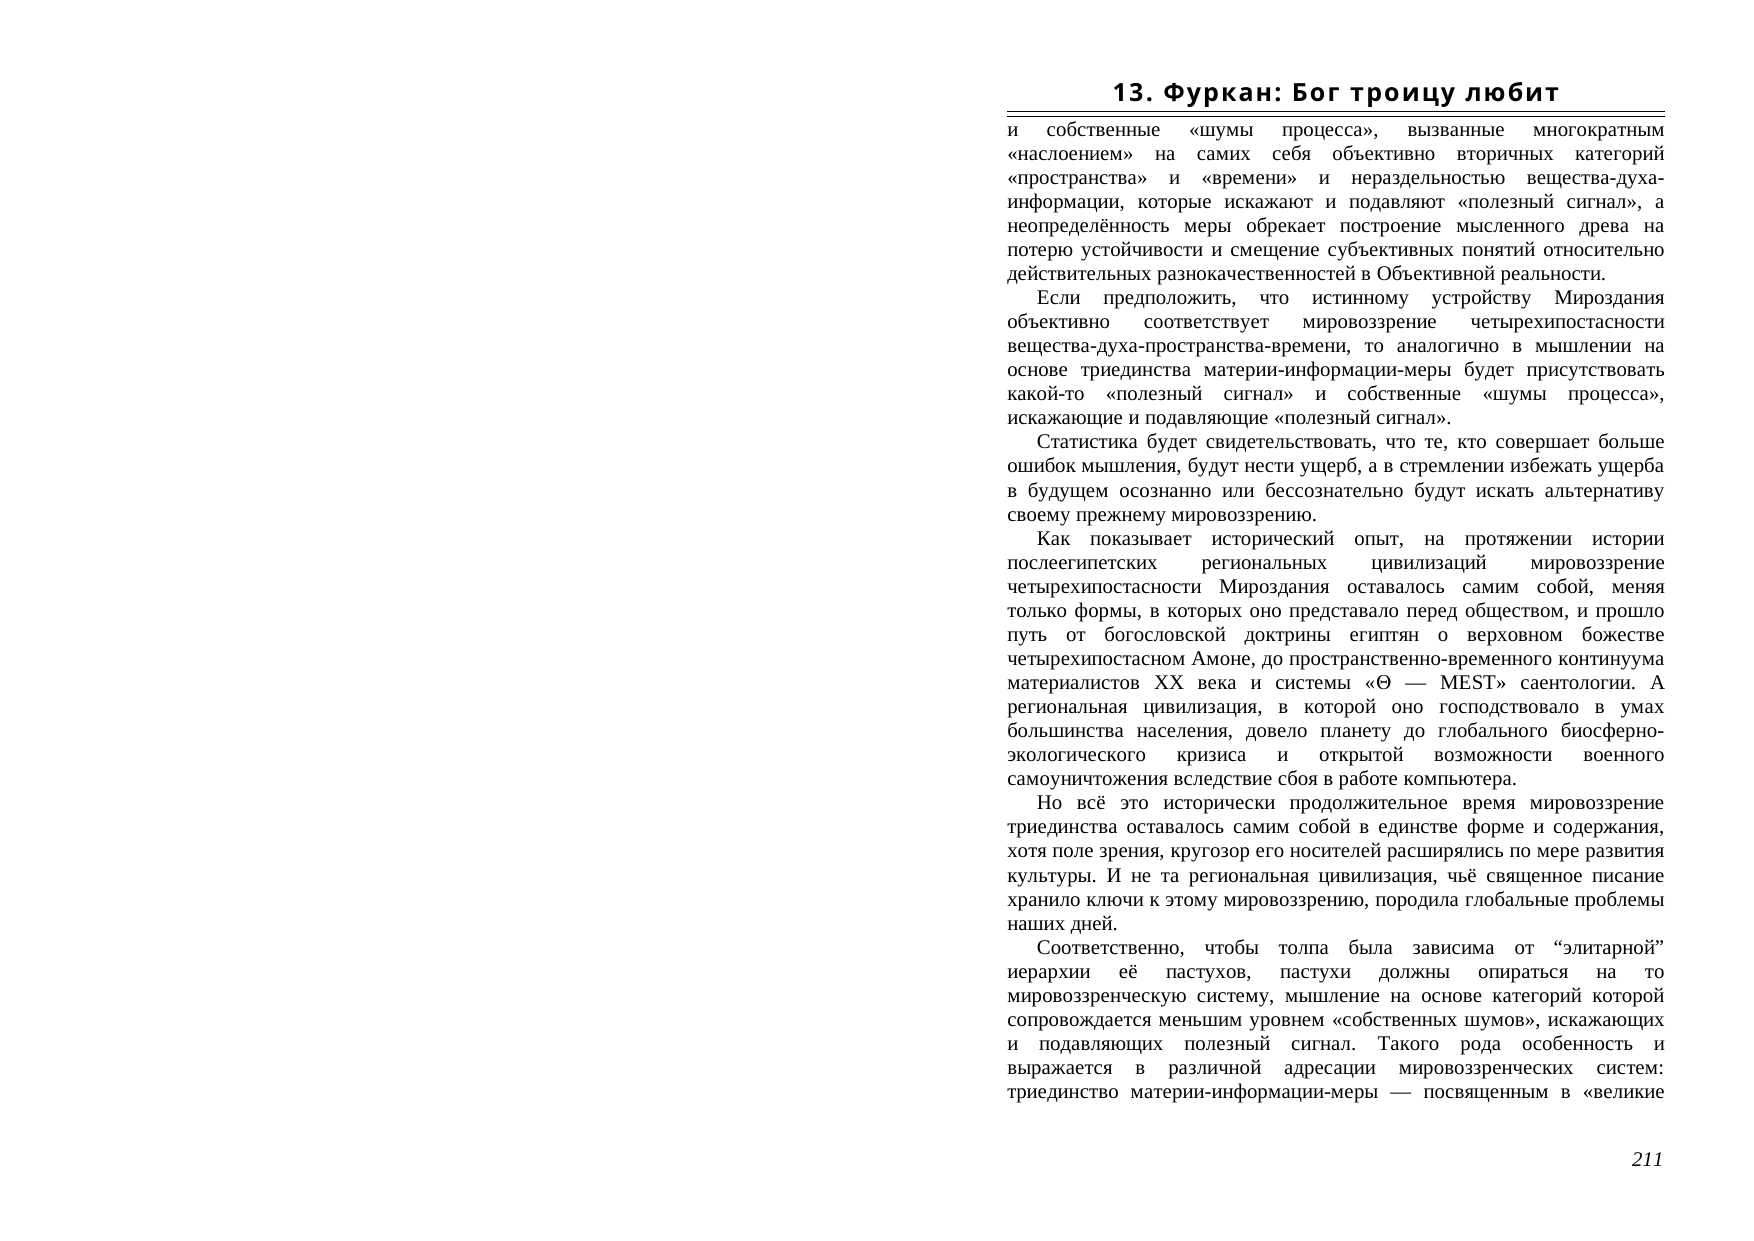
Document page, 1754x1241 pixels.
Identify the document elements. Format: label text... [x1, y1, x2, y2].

text и собственные «шумы процесса», вызванные многократным «наслоением» на самих себя объективно вторичных категорий «пространства» и «времени» и нераздельностью вещества-духа-информации, которые искажают и подавляют «полезный сигнал», а неопределённость меры обрекает построение мысленного древа на потерю устойчивости и смещение субъективных понятий относительно действительных разнокачественностей в Объективной реальности. [1007, 117, 1665, 285]
text Как показывает исторический опыт, на протяжении истории послеегипетских региональных цивилизаций мировоззрение четырехипостасности Мироздания оставалось самим собой, меняя только формы, в которых оно представало перед обществом, и прошло путь от богословской доктрины египтян о верховном божестве четырехипостасном Амоне, до пространственно-временного континуума материалистов ХХ века и системы «Q — MEST» саентологии. А региональная цивилизация, в которой оно господствовало в умах большинства населения, довело планету до глобального биосферно-экологи­чес­кого кризиса и открытой возможности военного самоуничтожения вследствие сбоя в работе компьютера. [1007, 526, 1665, 790]
text Статистика будет свидетельствовать, что те, кто совершает больше ошибок мышления, будут нести ущерб, а в стремлении избежать ущерба в будущем осознанно или бессознательно будут искать альтернативу своему прежнему мировоззрению. [1007, 429, 1665, 526]
text Но всё это исторически продолжительное время мировоззрение триединства оставалось самим собой в единстве форме и содержания, хотя поле зрения, кругозор его носителей расширялись по мере развития культуры. И не та региональная цивилизация, чьё священное писание хранило ключи к этому мировоззрению, породила глобальные проблемы наших дней. [1007, 790, 1665, 934]
text Если предположить, что истинному устройству Мироздания объективно соответствует мировоззрение четырехипостасности вещества-духа-пространства-времени, то аналогично в мышлении на основе триедин­ства материи-информации-меры будет присутствовать какой-то «полез­ный сигнал» и собственные «шумы процесса», искажающие и подавляю­щие «полезный сигнал». [1007, 285, 1665, 429]
text Соответственно, чтобы толпа была зависима от “элитарной” иерархии её пастухов, пастухи должны опираться на то мировоззренческую систему, мышление на основе категорий которой сопровождается меньшим уровнем «собственных шумов», искажающих и подавляющих полезный сигнал. Такого рода особенность и выражается в различной адресации мировоззренческих систем: триединство материи-информации-меры — посвященным в «великие [1007, 934, 1665, 1103]
